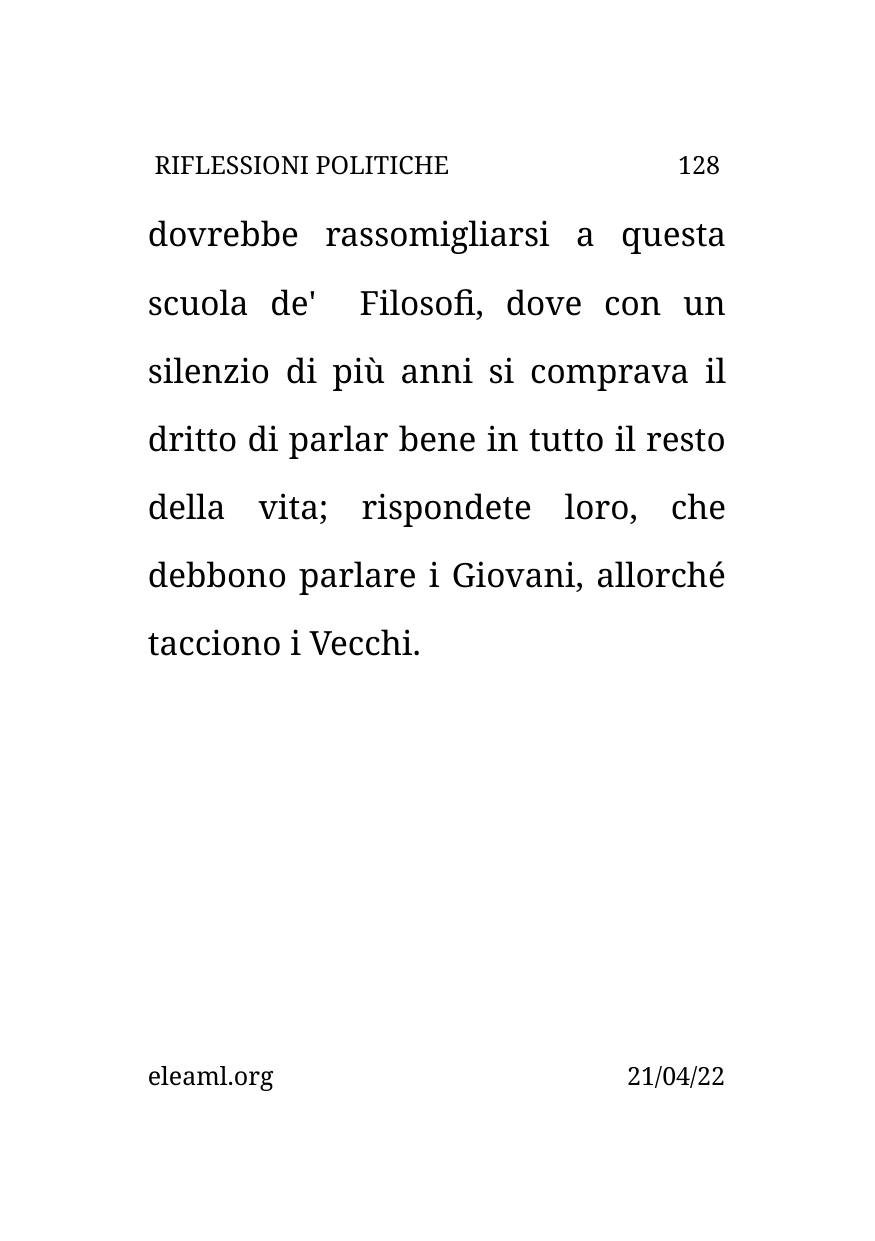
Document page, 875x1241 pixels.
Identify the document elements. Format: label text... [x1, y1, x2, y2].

text dovrebbe rassomigliarsi a questa scuola de' Filosofi, dove con un silenzio di più anni si comprava il dritto di parlar bene in tutto il resto della vita; rispondete loro, che debbono parlare i Giovani, allorché tacciono i Vecchi. [148, 211, 726, 665]
